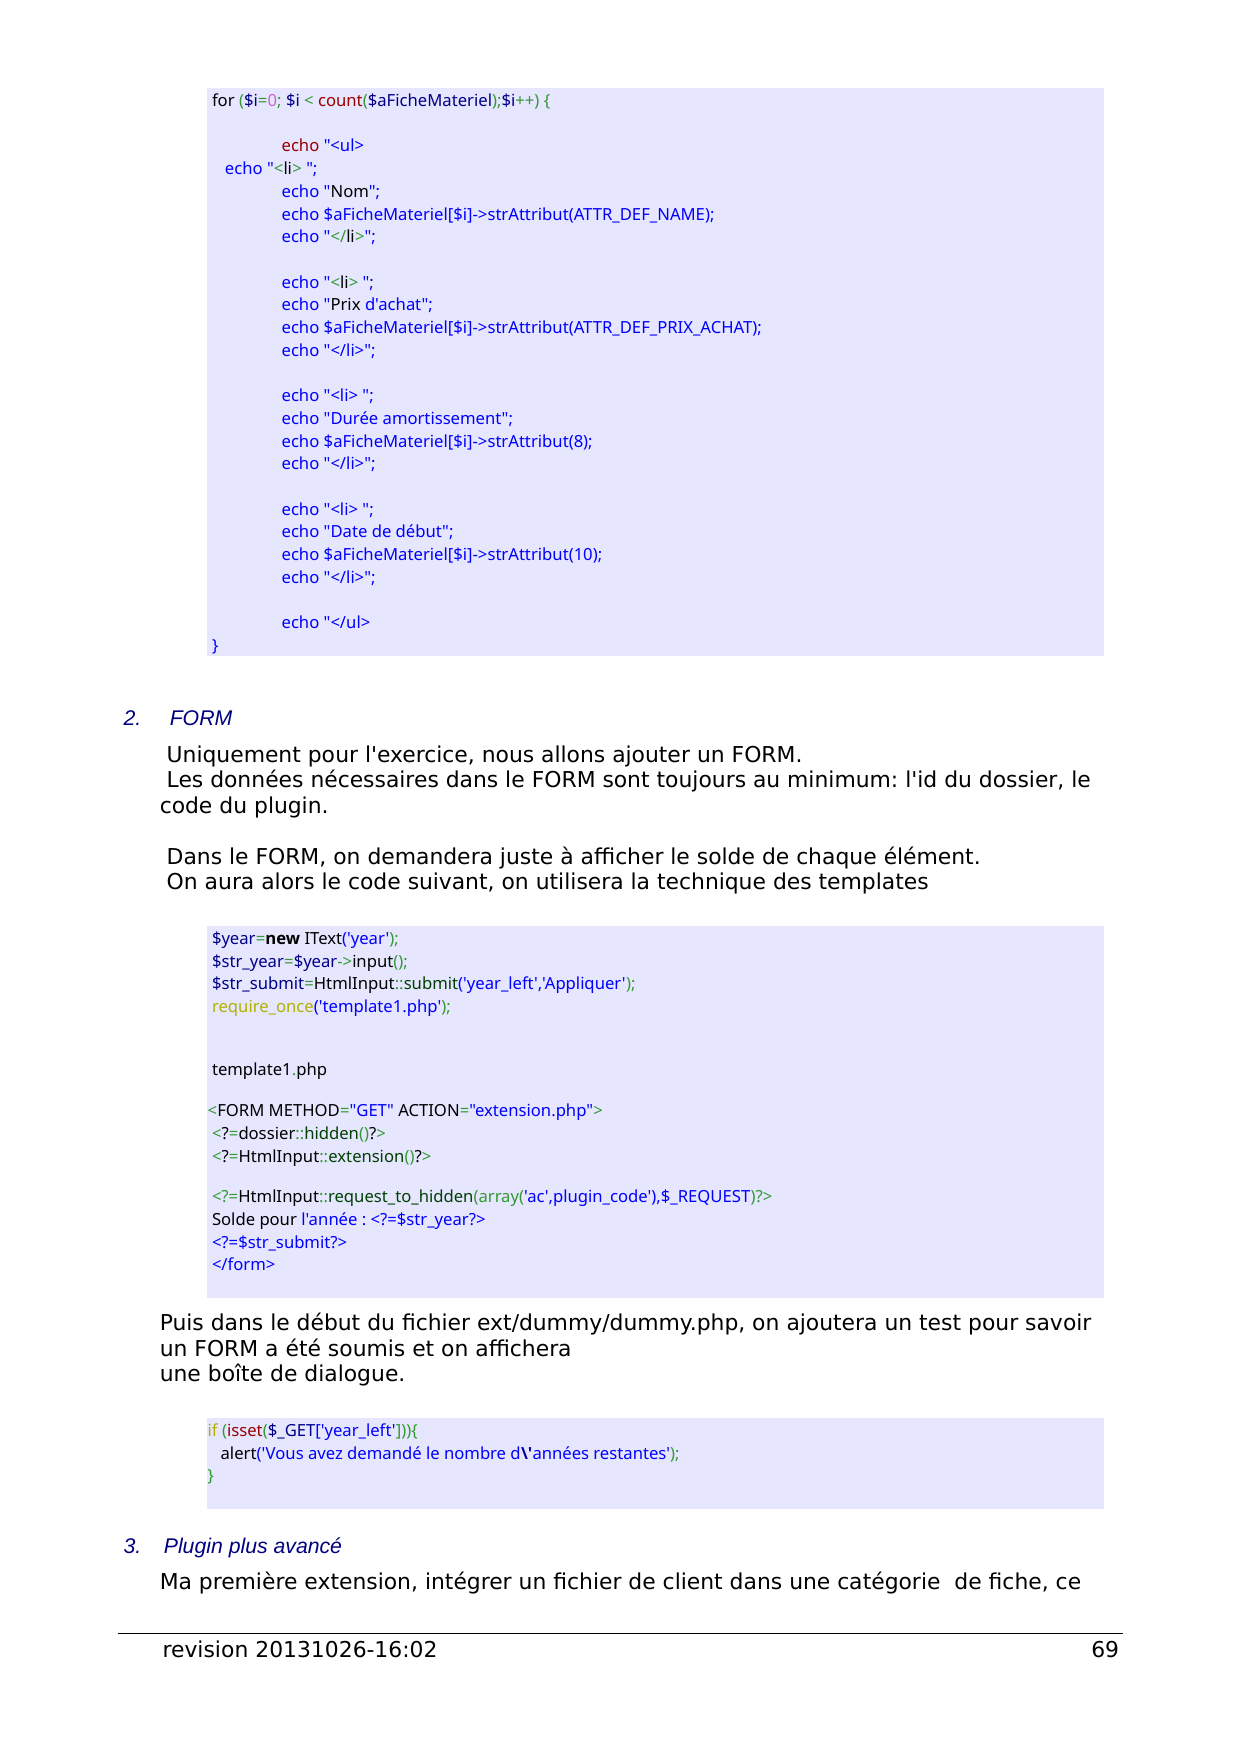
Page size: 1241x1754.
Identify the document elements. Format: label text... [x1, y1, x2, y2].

text template1.php [207, 1035, 1104, 1081]
text Uniquement pour l'exercice, nous allons ajouter un FORM. Les données nécessaires dans le FORM sont toujours au minimum: l'id du dossier, le code du plugin. Dans le FORM, on demandera juste à afficher le solde de chaque élément. On aura alors le code suivant, on utilisera la technique des templates [159, 742, 1123, 920]
text for ($i=0; $i < count($aFicheMateriel);$i++) { echo "<ul> echo "<li> "; echo "Nom"; echo $aFicheMateriel[$i]->strAttribut(ATTR_DEF_NAME); echo "</li>"; echo "<li> "; echo "Prix d'achat"; echo $aFicheMateriel[$i]->strAttribut(ATTR_DEF_PRIX_ACHAT); echo "</li>"; echo "<li> "; echo "Durée amortissement"; echo $aFicheMateriel[$i]->strAttribut(8); echo "</li>"; echo "<li> "; echo "Date de début"; echo $aFicheMateriel[$i]->strAttribut(10); echo "</li>"; echo "</ul> } [207, 88, 1104, 656]
text $year=new IText('year'); $str_year=$year->input(); $str_submit=HtmlInput::submit('year_left','Appliquer'); require_once('template1.php'); [207, 926, 1104, 1017]
text if (isset($_GET['year_left'])){ alert('Vous avez demandé le nombre d\'années restantes'); } [207, 1418, 1104, 1509]
text <FORM METHOD="GET" ACTION="extension.php"> <?=dossier::hidden()?> <?=HtmlInput::extension()?> [207, 1099, 1104, 1167]
text <?=HtmlInput::request_to_hidden(array('ac',plugin_code'),$_REQUEST)?> Solde pour l'année : <?=$str_year?> <?=$str_submit?> </form> [207, 1185, 1104, 1298]
text Puis dans le début du fichier ext/dummy/dummy.php, on ajoutera un test pour savoir un FORM a été soumis et on affichera une boîte de dialogue. [159, 1310, 1123, 1412]
subtitle FORM [117, 706, 1123, 730]
text Ma première extension, intégrer un fichier de client dans une catégorie de fiche, ce [159, 1569, 1123, 1595]
subtitle Plugin plus avancé [117, 1533, 1123, 1558]
